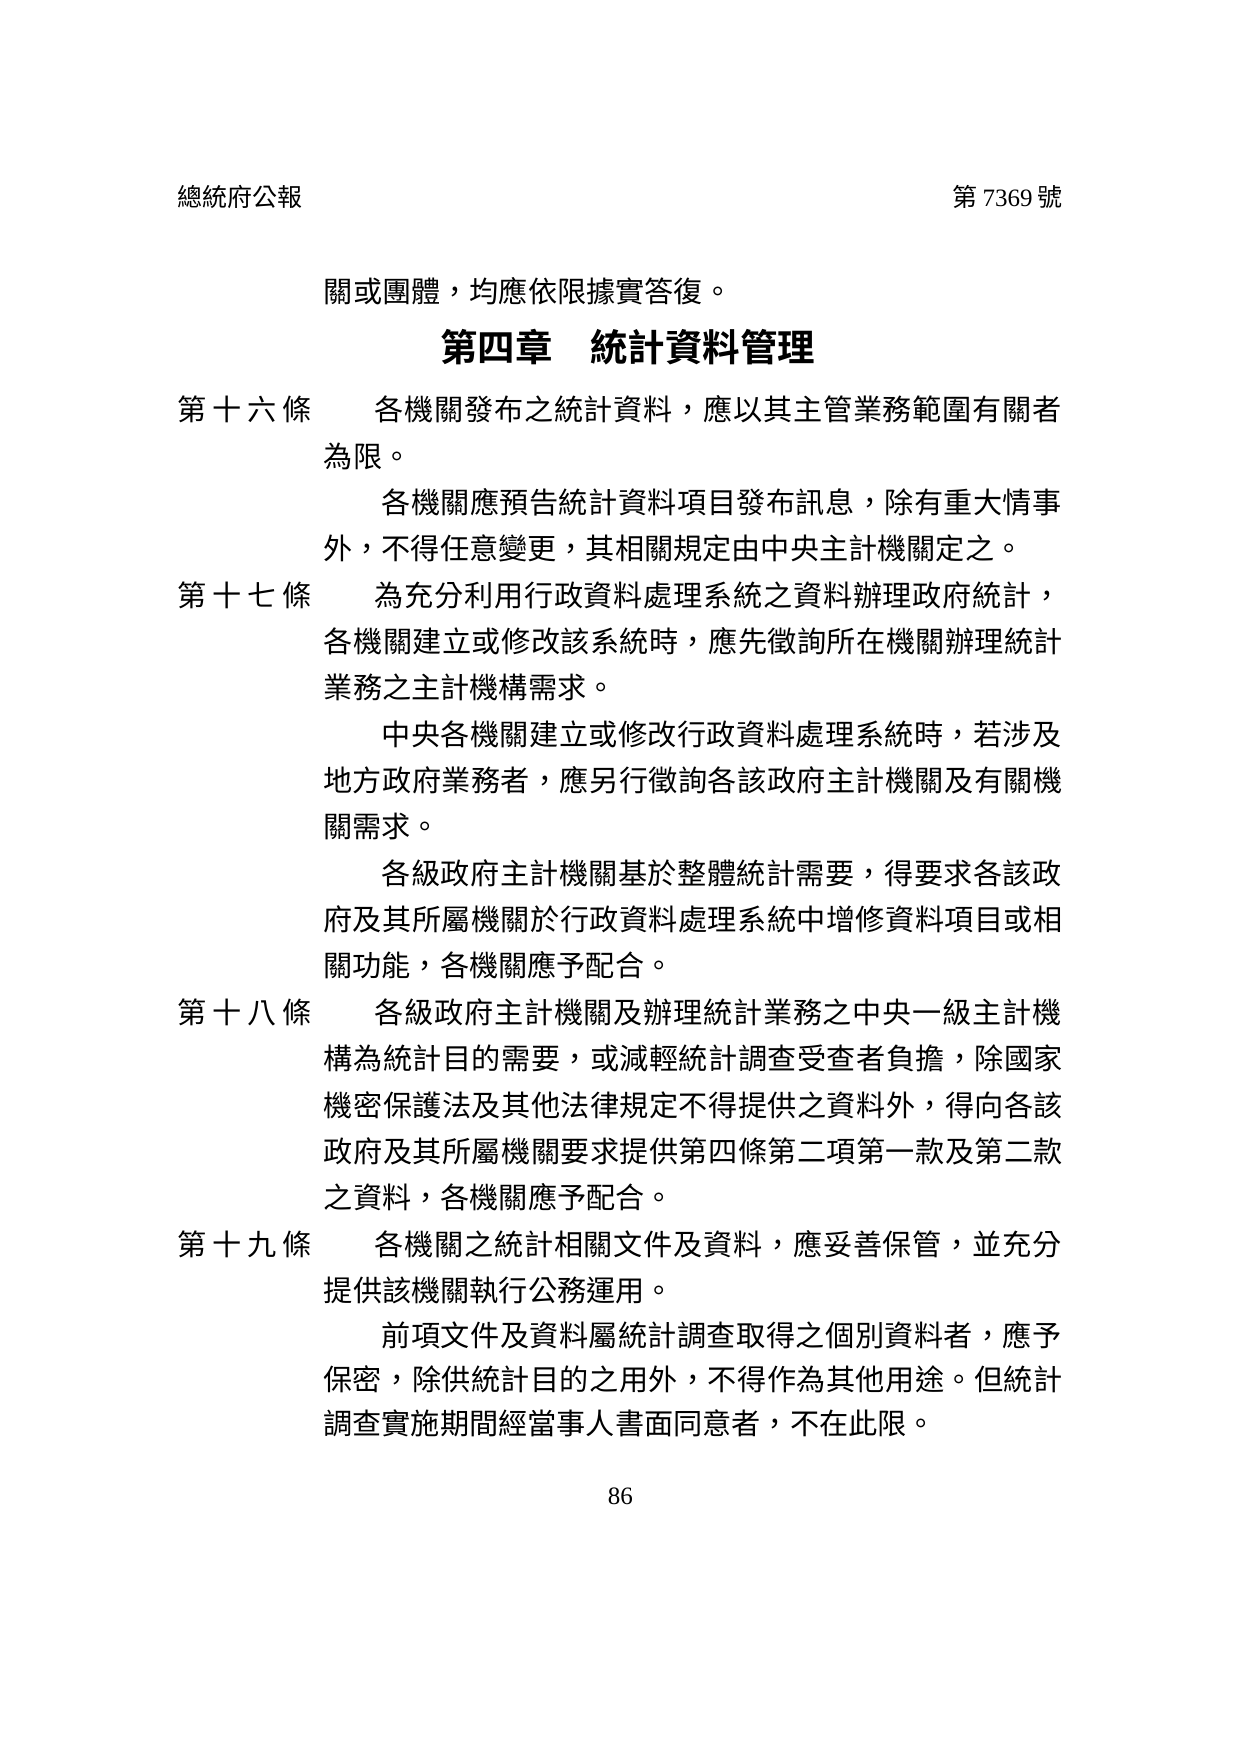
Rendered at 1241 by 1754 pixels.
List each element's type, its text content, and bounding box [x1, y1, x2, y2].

text 各機關應預告統計資料項目發布訊息，除有重大情事外，不得任意變更，其相關規定由中央主計機關定之。 [323, 476, 1063, 569]
text 前項文件及資料屬統計調查取得之個別資料者，應予保密，除供統計目的之用外，不得作為其他用途。但統計調查實施期間經當事人書面同意者，不在此限。 [323, 1311, 1063, 1444]
text 第十八條 各級政府主計機關及辦理統計業務之中央一級主計機構為統計目的需要，或減輕統計調查受查者負擔，除國家機密保護法及其他法律規定不得提供之資料外，得向各該政府及其所屬機關要求提供第四條第二項第一款及第二款之資料，各機關應予配合。 [177, 986, 1063, 1218]
text 第十七條 為充分利用行政資料處理系統之資料辦理政府統計，各機關建立或修改該系統時，應先徵詢所在機關辦理統計業務之主計機構需求。 [177, 569, 1063, 708]
text 第十六條 各機關發布之統計資料，應以其主管業務範圍有關者為限。 [177, 383, 1063, 476]
text 關或團體，均應依限據實答復。 [177, 266, 1063, 312]
text 第四章 統計資料管理 [440, 325, 1063, 371]
text 各級政府主計機關基於整體統計需要，得要求各該政府及其所屬機關於行政資料處理系統中增修資料項目或相關功能，各機關應予配合。 [323, 847, 1063, 986]
text 中央各機關建立或修改行政資料處理系統時，若涉及地方政府業務者，應另行徵詢各該政府主計機關及有關機關需求。 [323, 708, 1063, 847]
text 第十九條 各機關之統計相關文件及資料，應妥善保管，並充分提供該機關執行公務運用。 [177, 1218, 1063, 1311]
